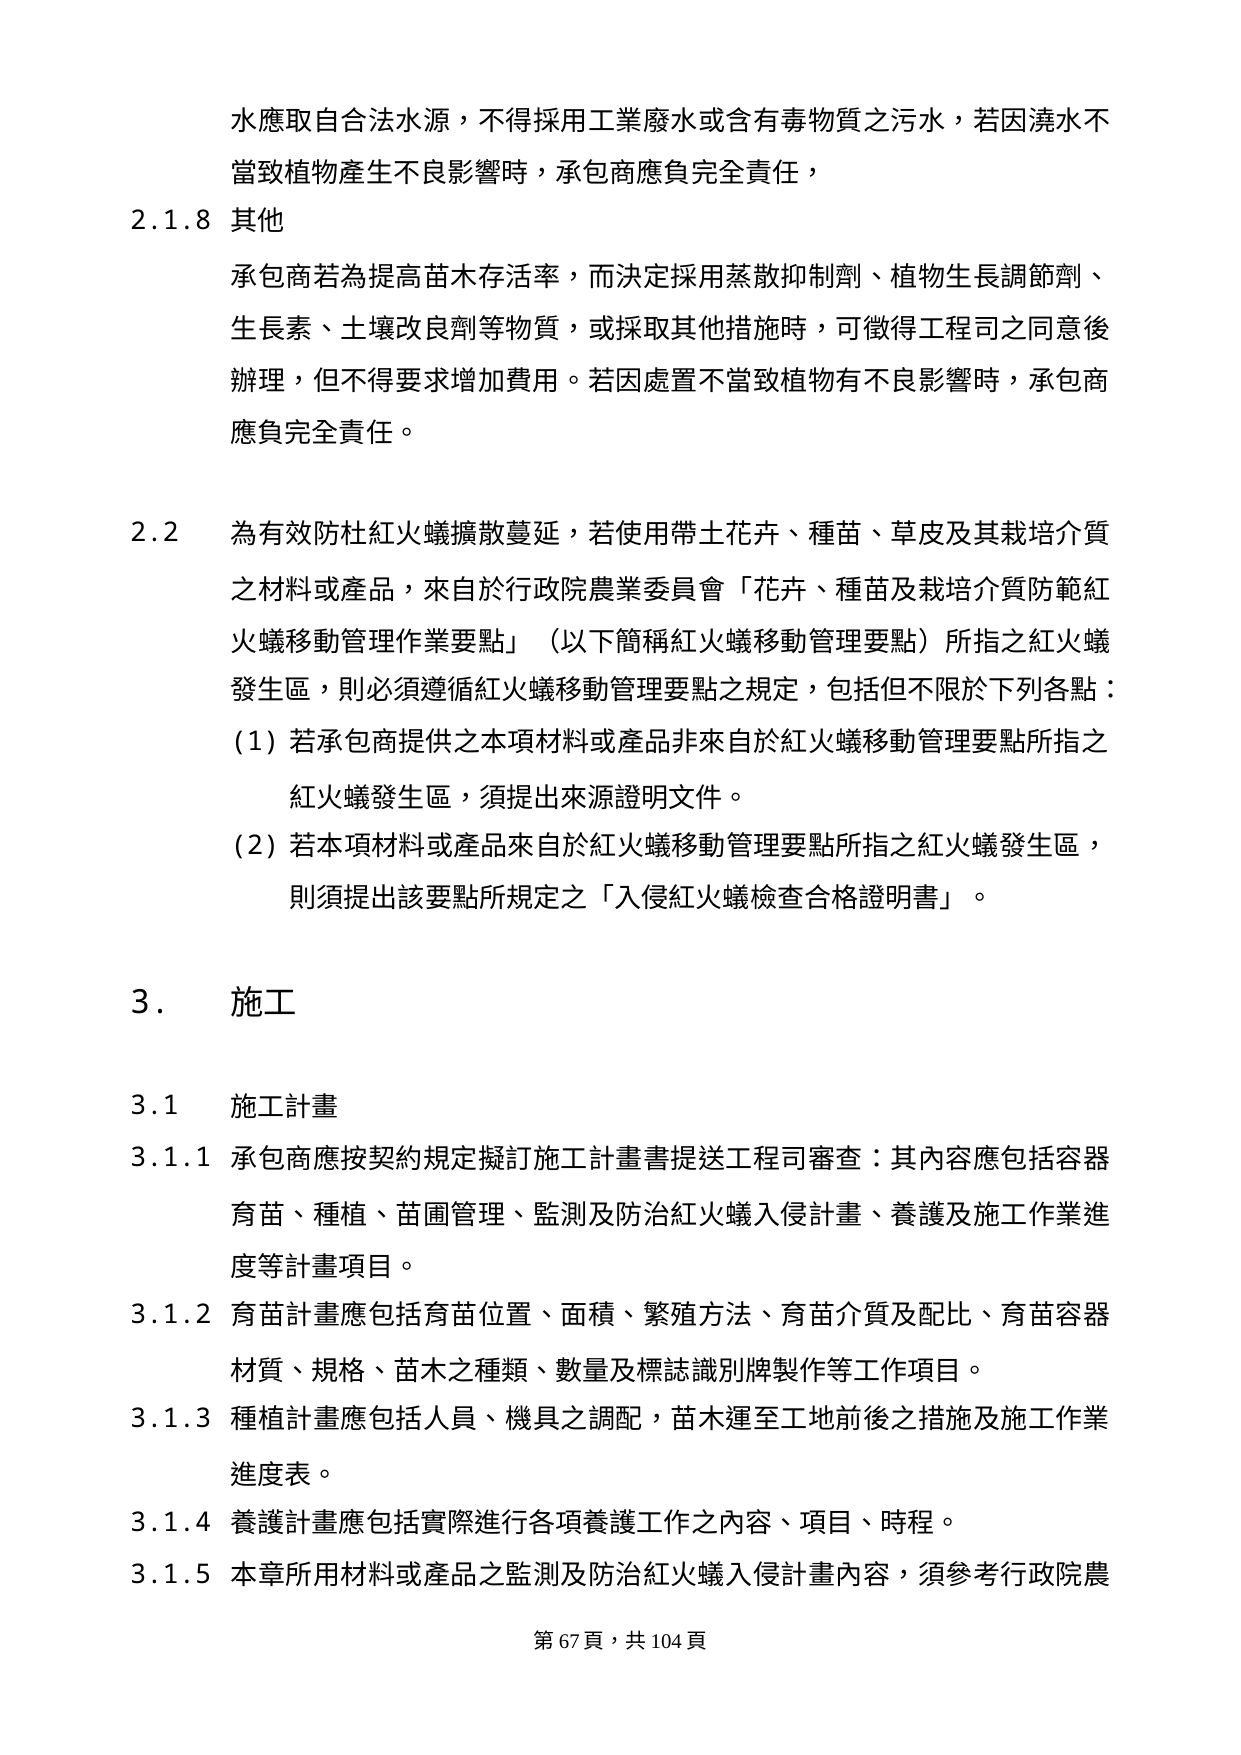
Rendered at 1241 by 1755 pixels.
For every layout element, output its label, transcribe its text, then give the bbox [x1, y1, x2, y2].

text (1) 若承包商提供之本項材料或產品非來自於紅火蟻移動管理要點所指之紅火蟻發生區，須提出來源證明文件。 [230, 714, 1110, 818]
text (2) 若本項材料或產品來自於紅火蟻移動管理要點所指之紅火蟻發生區，則須提出該要點所規定之「入侵紅火蟻檢查合格證明書」。 [230, 818, 1110, 922]
text 水應取自合法水源，不得採用工業廢水或含有毒物質之污水，若因澆水不當致植物產生不良影響時，承包商應負完全責任， [230, 89, 1110, 193]
text 3.1.4 養護計畫應包括實際進行各項養護工作之內容、項目、時程。 [130, 1495, 1110, 1547]
text 3.1.2 育苗計畫應包括育苗位置、面積、繁殖方法、育苗介質及配比、育苗容器材質、規格、苗木之種類、數量及標誌識別牌製作等工作項目。 [130, 1287, 1110, 1391]
text 2.1.8 其他 [130, 193, 1110, 245]
text 3.1.3 種植計畫應包括人員、機具之調配，苗木運至工地前後之措施及施工作業進度表。 [130, 1391, 1110, 1495]
text 2.2 為有效防杜紅火蟻擴散蔓延，若使用帶土花卉、種苗、草皮及其栽培介質之材料或產品，來自於行政院農業委員會「花卉、種苗及栽培介質防範紅火蟻移動管理作業要點」（以下簡稱紅火蟻移動管理要點）所指之紅火蟻發生區，則必須遵循紅火蟻移動管理要點之規定，包括但不限於下列各點： [130, 505, 1110, 714]
text 承包商若為提高苗木存活率，而決定採用蒸散抑制劑、植物生長調節劑、生長素、土壤改良劑等物質，或採取其他措施時，可徵得工程司之同意後辦理，但不得要求增加費用。若因處置不當致植物有不良影響時，承包商應負完全責任。 [230, 245, 1110, 453]
text 3.1 施工計畫 [130, 1078, 1110, 1130]
text 3.1.1 承包商應按契約規定擬訂施工計畫書提送工程司審查：其內容應包括容器育苗、種植、苗圃管理、監測及防治紅火蟻入侵計畫、養護及施工作業進度等計畫項目。 [130, 1130, 1110, 1287]
text 3.1.5 本章所用材料或產品之監測及防治紅火蟻入侵計畫內容，須參考行政院農 [130, 1547, 1110, 1599]
text 3. 施工 [130, 922, 1110, 1078]
